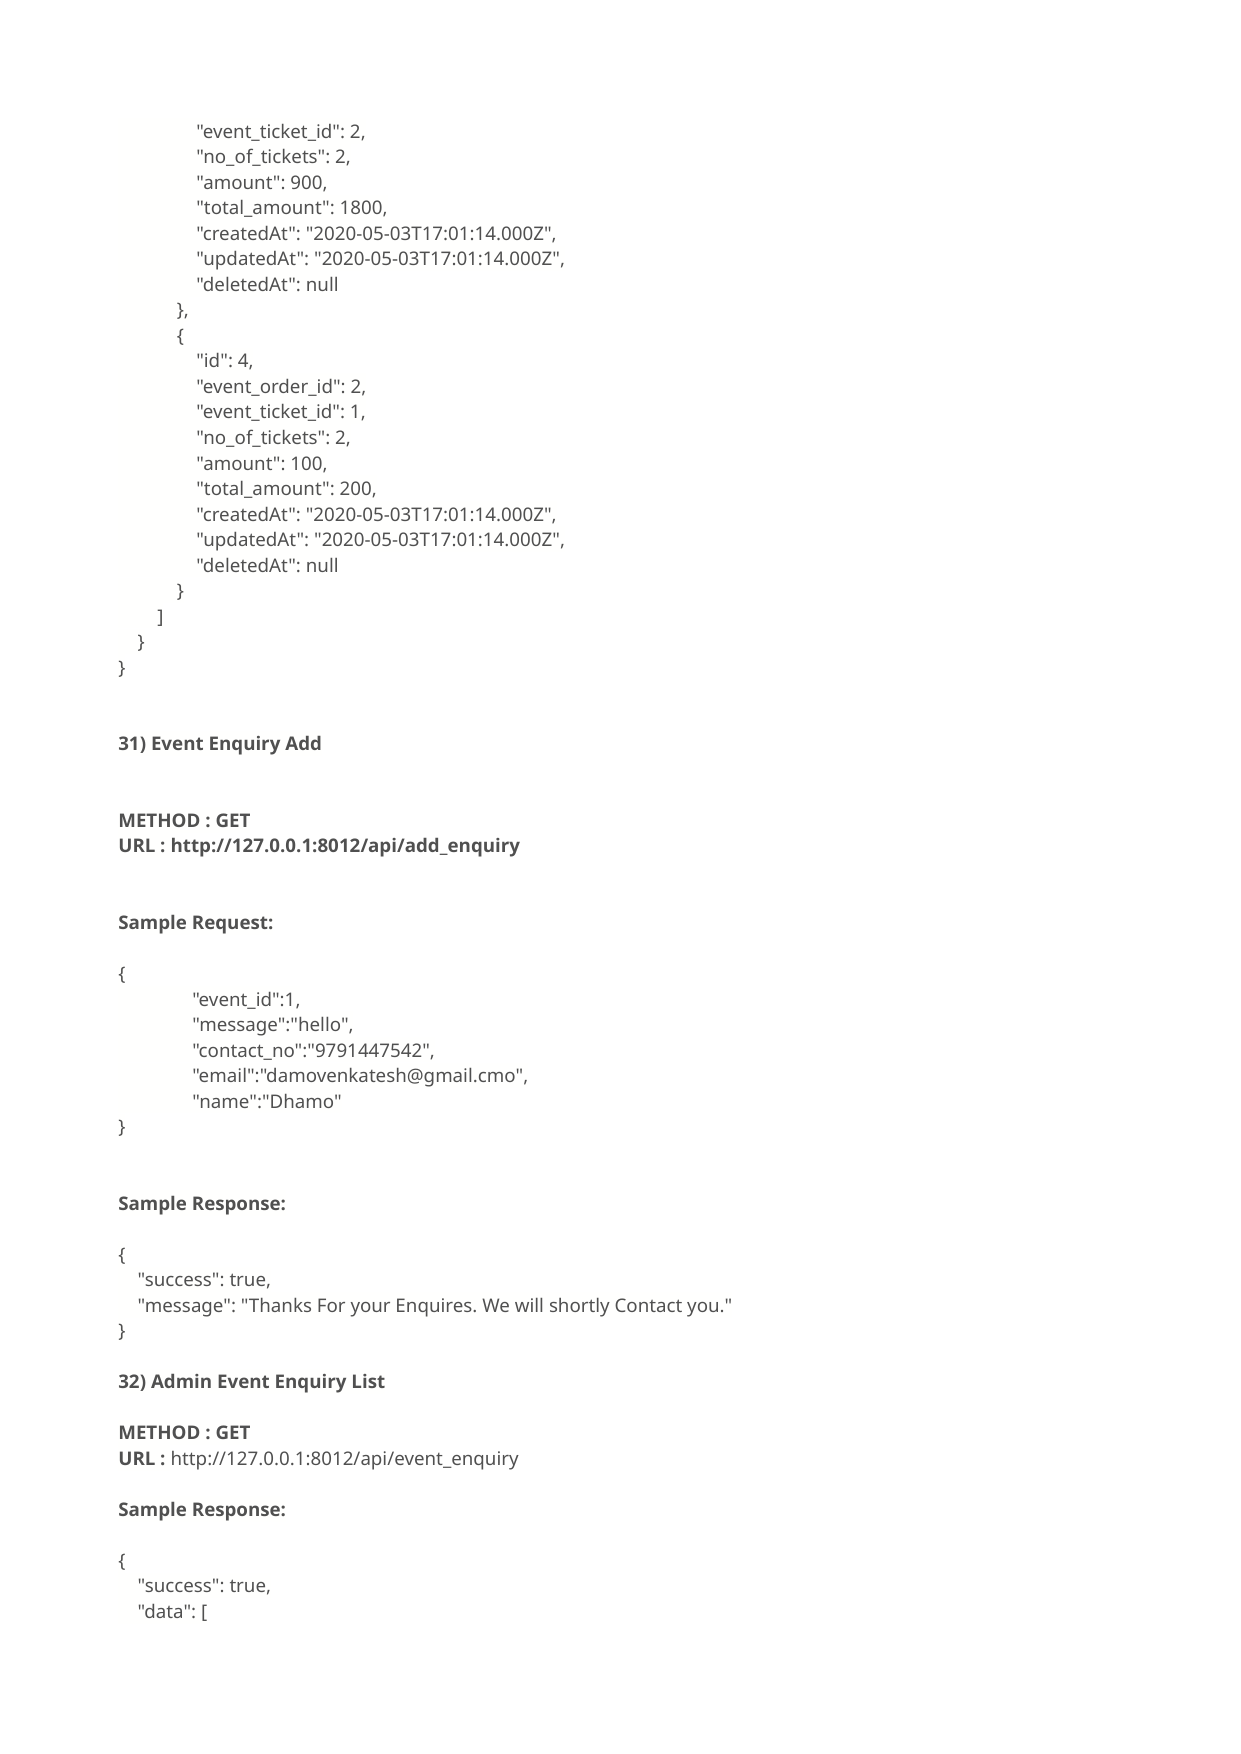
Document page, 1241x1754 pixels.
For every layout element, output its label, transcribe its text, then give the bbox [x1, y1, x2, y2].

text { [118, 960, 1122, 986]
text "contact_no":"9791447542", [118, 1037, 1122, 1062]
text "createdAt": "2020-05-03T17:01:14.000Z", [118, 220, 1122, 246]
text "success": true, [118, 1573, 1122, 1598]
text "event_ticket_id": 2, [118, 118, 1122, 144]
text "amount": 100, [118, 450, 1122, 475]
text "message": "Thanks For your Enquires. We will shortly Contact you." [118, 1292, 1122, 1318]
text }, [118, 297, 1122, 322]
text } [118, 1113, 1122, 1139]
text 31) Event Enquiry Add [118, 731, 1122, 756]
text "updatedAt": "2020-05-03T17:01:14.000Z", [118, 246, 1122, 271]
text { [118, 1241, 1122, 1267]
text "success": true, [118, 1267, 1122, 1292]
text "total_amount": 200, [118, 475, 1122, 501]
text "no_of_tickets": 2, [118, 424, 1122, 450]
text "no_of_tickets": 2, [118, 144, 1122, 169]
text "total_amount": 1800, [118, 195, 1122, 220]
text } [118, 654, 1122, 679]
text Sample Response: [118, 1190, 1122, 1216]
text METHOD : GET [118, 807, 1122, 833]
text "deletedAt": null [118, 271, 1122, 297]
text } [118, 577, 1122, 603]
text "name":"Dhamo" [118, 1088, 1122, 1113]
text ] [118, 603, 1122, 628]
text "amount": 900, [118, 169, 1122, 195]
text Sample Response: [118, 1496, 1122, 1522]
text Sample Request: [118, 909, 1122, 935]
text "updatedAt": "2020-05-03T17:01:14.000Z", [118, 526, 1122, 552]
text "event_order_id": 2, [118, 373, 1122, 399]
text "createdAt": "2020-05-03T17:01:14.000Z", [118, 501, 1122, 526]
text 32) Admin Event Enquiry List [118, 1369, 1122, 1394]
text "data": [ [118, 1598, 1122, 1624]
text "event_ticket_id": 1, [118, 399, 1122, 424]
text "id": 4, [118, 348, 1122, 373]
text "message":"hello", [118, 1011, 1122, 1037]
text } [118, 628, 1122, 654]
text { [118, 1547, 1122, 1573]
text "email":"damovenkatesh@gmail.cmo", [118, 1062, 1122, 1088]
text "deletedAt": null [118, 552, 1122, 577]
text METHOD : GET [118, 1420, 1122, 1445]
text { [118, 322, 1122, 348]
text } [118, 1318, 1122, 1343]
text URL : http://127.0.0.1:8012/api/event_enquiry [118, 1445, 1122, 1471]
text URL : http://127.0.0.1:8012/api/add_enquiry [118, 833, 1122, 858]
text "event_id":1, [118, 986, 1122, 1011]
